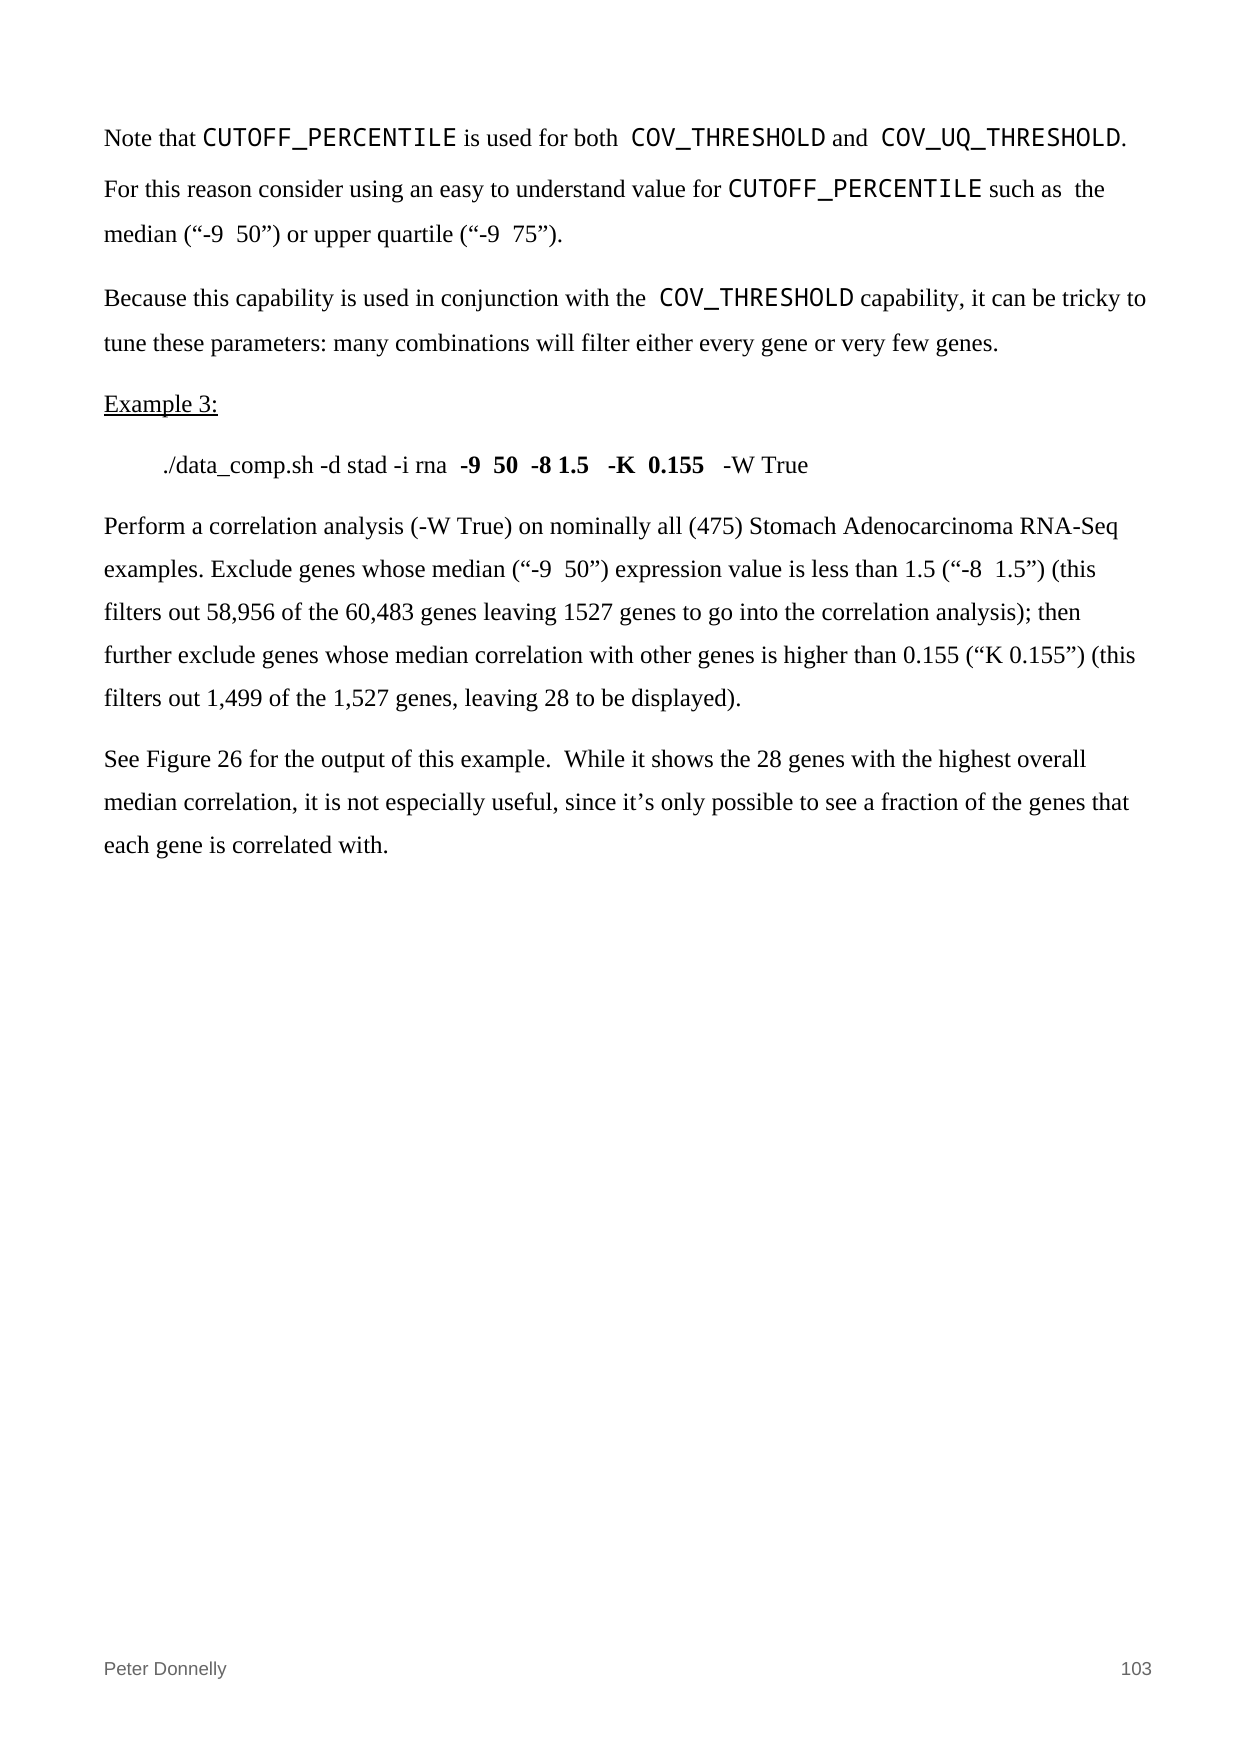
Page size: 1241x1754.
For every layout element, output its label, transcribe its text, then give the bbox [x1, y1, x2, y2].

text Because this capability is used in conjunction with the COV_THRESHOLD capability, it can be tricky to tune these parameters: many combinations will filter either every gene or very few genes. [103, 280, 1146, 357]
text See Figure 26 for the output of this example. While it shows the 28 genes with the highest overall median correlation, it is not especially useful, since it’s only possible to see a fraction of the genes that each gene is correlated with. [103, 744, 1146, 859]
text Note that CUTOFF_PERCENTILE is used for both COV_THRESHOLD and COV_UQ_THRESHOLD. For this reason consider using an easy to understand value for CUTOFF_PERCENTILE such as the median (“-9 50”) or upper quartile (“-9 75”). [103, 120, 1146, 248]
text ./data_comp.sh -d stad -i rna -9 50 -8 1.5 -K 0.155 -W True [162, 450, 1146, 479]
text Example 3: [103, 389, 1146, 418]
text Perform a correlation analysis (-W True) on nominally all (475) Stomach Adenocarcinoma RNA-Seq examples. Exclude genes whose median (“-9 50”) expression value is less than 1.5 (“-8 1.5”) (this filters out 58,956 of the 60,483 genes leaving 1527 genes to go into the correlation analysis); then further exclude genes whose median correlation with other genes is higher than 0.155 (“K 0.155”) (this filters out 1,499 of the 1,527 genes, leaving 28 to be displayed). [103, 511, 1146, 712]
